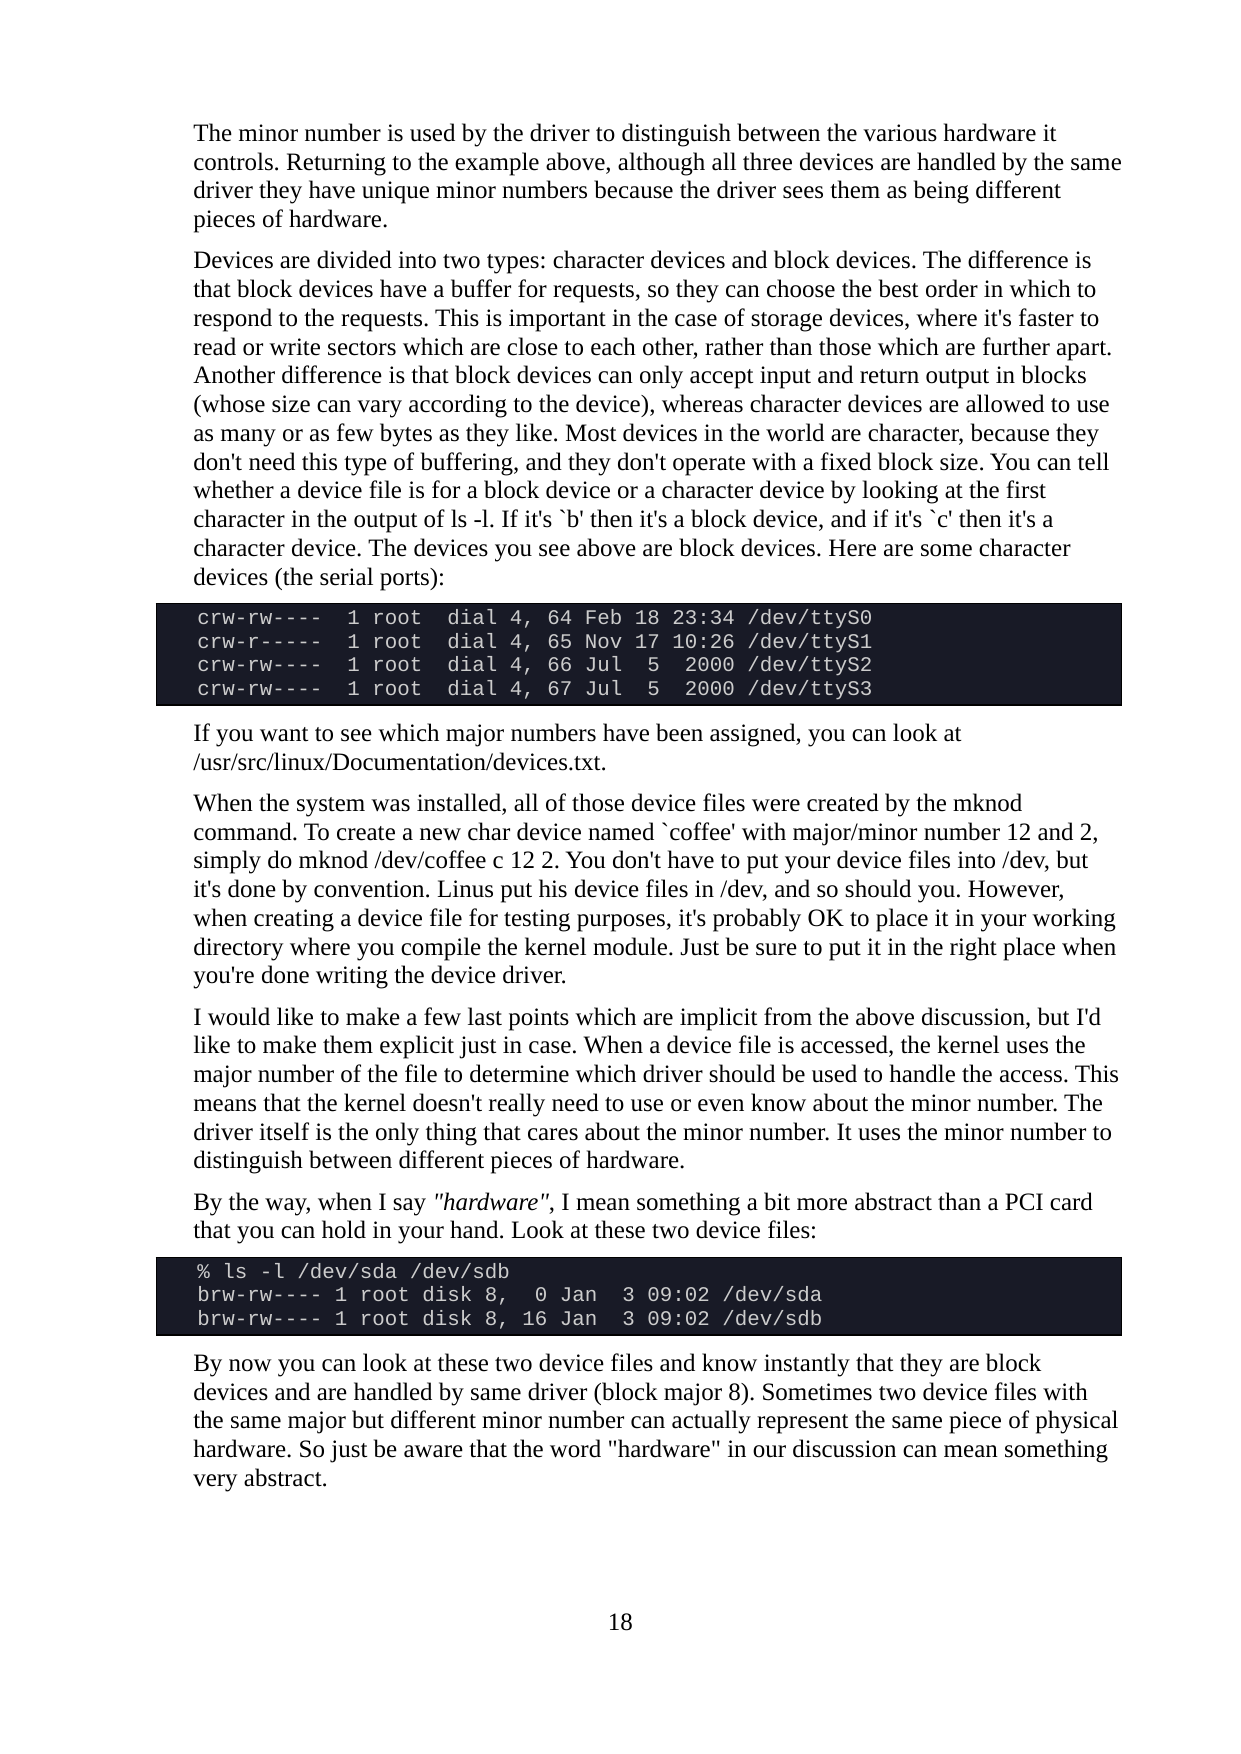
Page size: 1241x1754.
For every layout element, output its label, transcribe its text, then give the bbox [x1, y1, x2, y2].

list If you want to see which major numbers have been assigned, you can look at /usr/src/linux/Documentation/devices.txt. [156, 718, 1122, 776]
list crw-rw---- 1 root dial 4, 67 Jul 5 2000 /dev/ttyS3 [157, 674, 1121, 704]
list crw-rw---- 1 root dial 4, 66 Jul 5 2000 /dev/ttyS2 [157, 650, 1121, 674]
list By now you can look at these two device files and know instantly that they are block devices and are handled by same driver (block major 8). Sometimes two device files with the same major but different minor number can actually represent the same piece of physical hardware. So just be aware that the word "hardware" in our discussion can mean something very abstract. [156, 1348, 1122, 1492]
list brw-rw---- 1 root disk 8, 16 Jan 3 09:02 /dev/sdb [157, 1304, 1121, 1334]
list brw-rw---- 1 root disk 8, 0 Jan 3 09:02 /dev/sda [157, 1280, 1121, 1304]
list When the system was installed, all of those device files were created by the mknod command. To create a new char device named `coffee' with major/minor number 12 and 2, simply do mknod /dev/coffee c 12 2. You don't have to put your device files into /dev, but it's done by convention. Linus put his device files in /dev, and so should you. However, when creating a device file for testing purposes, it's probably OK to place it in your working directory where you compile the kernel module. Just be sure to put it in the right place when you're done writing the device driver. [156, 788, 1122, 989]
list crw-rw---- 1 root dial 4, 64 Feb 18 23:34 /dev/ttyS0 [157, 604, 1121, 627]
list By the way, when I say "hardware", I mean something a bit more abstract than a PCI card that you can hold in your hand. Look at these two device files: [156, 1187, 1122, 1244]
list The minor number is used by the driver to distinguish between the various hardware it controls. Returning to the example above, although all three devices are handled by the same driver they have unique minor numbers because the driver sees them as being different pieces of hardware. [156, 118, 1122, 233]
list I would like to make a few last points which are implicit from the above discussion, but I'd like to make them explicit just in case. When a device file is accessed, the kernel uses the major number of the file to determine which driver should be used to handle the access. This means that the kernel doesn't really need to use or even know about the minor number. The driver itself is the only thing that cares about the minor number. It uses the minor number to distinguish between different pieces of hardware. [156, 1002, 1122, 1174]
list crw-r----- 1 root dial 4, 65 Nov 17 10:26 /dev/ttyS1 [157, 627, 1121, 650]
list % ls -l /dev/sda /dev/sdb [157, 1258, 1121, 1280]
list Devices are divided into two types: character devices and block devices. The difference is that block devices have a buffer for requests, so they can choose the best order in which to respond to the requests. This is important in the case of storage devices, where it's faster to read or write sectors which are close to each other, rather than those which are further apart. Another difference is that block devices can only accept input and return output in blocks (whose size can vary according to the device), whereas character devices are allowed to use as many or as few bytes as they like. Most devices in the world are character, because they don't need this type of buffering, and they don't operate with a fixed block size. You can tell whether a device file is for a block device or a character device by looking at the first character in the output of ls -l. If it's `b' then it's a block device, and if it's `c' then it's a character device. The devices you see above are block devices. Here are some character devices (the serial ports): [156, 246, 1122, 591]
